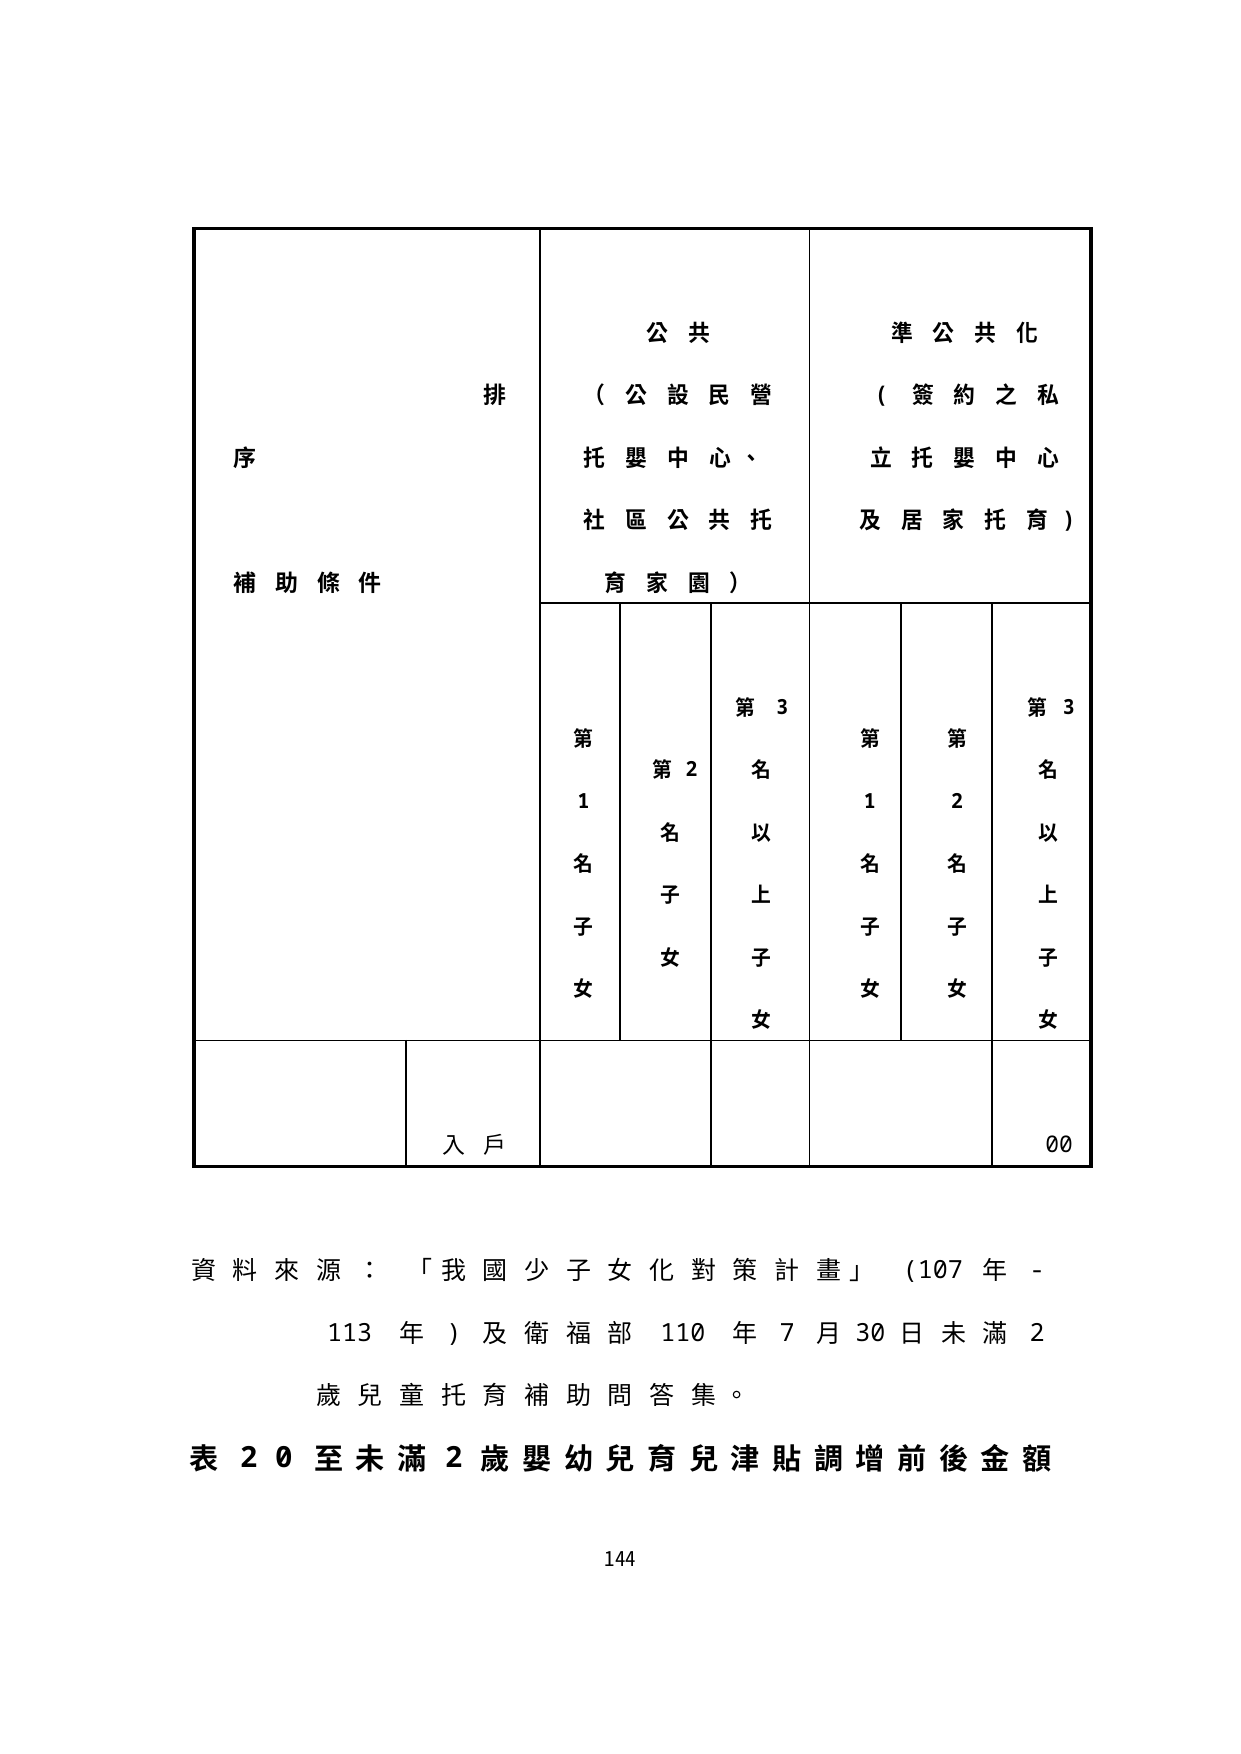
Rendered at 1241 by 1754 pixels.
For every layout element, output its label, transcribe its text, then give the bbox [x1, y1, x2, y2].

table_cell [810, 1041, 991, 1165]
table_cell 第1名子女 [810, 604, 900, 1040]
table_header 公共 （公設民營托嬰中心、社區公共托育家園） [541, 230, 809, 602]
table_cell 第3名以上子女 [712, 604, 809, 1040]
table_header 排序 補助條件 [196, 230, 539, 1040]
table_cell 00 [993, 1041, 1089, 1165]
table_cell 入戶 [407, 1041, 539, 1165]
text 表2 0至未滿2歲嬰幼兒育兒津貼調增前後金額 [183, 1415, 1058, 1477]
table_header 準公共化 (簽約之私立托嬰中心及居家托育) [810, 230, 1089, 602]
text 資料來源：「我國少子女化對策計畫」(107年-113年)及衛福部110年7月30日未滿2歲兒童托育補助問答集。 [183, 1227, 1058, 1415]
table_cell [541, 1041, 710, 1165]
table_cell 第3名以上子女 [993, 604, 1089, 1040]
table_cell 第1名子女 [541, 604, 619, 1040]
table_cell [712, 1041, 809, 1165]
table_cell [196, 1041, 405, 1165]
table_cell 第2名子女 [621, 604, 710, 1040]
table_cell 第2名子女 [902, 604, 991, 1040]
